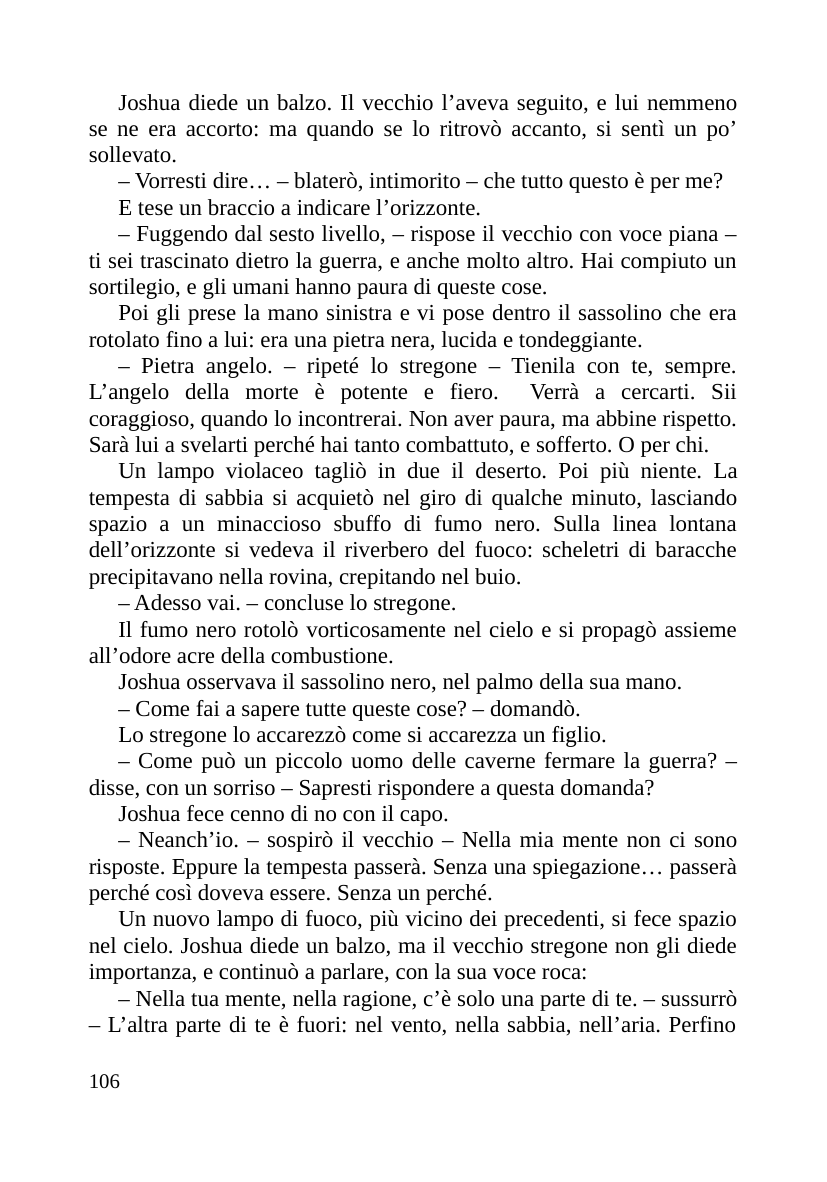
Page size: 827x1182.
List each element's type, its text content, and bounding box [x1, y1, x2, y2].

text Joshua osservava il sassolino nero, nel palmo della sua mano. [88, 668, 738, 695]
text – Come può un piccolo uomo delle caverne fermare la guerra? – disse, con un sorriso – Sapresti rispondere a questa domanda? [88, 747, 738, 800]
text E tese un braccio a indicare l’orizzonte. [88, 194, 738, 220]
text Joshua diede un balzo. Il vecchio l’aveva seguito, e lui nemmeno se ne era accorto: ma quando se lo ritrovò accanto, si sentì un po’ sollevato. [88, 88, 738, 168]
text Joshua fece cenno di no con il capo. [88, 800, 738, 826]
text Il fumo nero rotolò vorticosamente nel cielo e si propagò assieme all’odore acre della combustione. [88, 616, 738, 668]
text Lo stregone lo accarezzò come si accarezza un figlio. [88, 721, 738, 747]
text – Fuggendo dal sesto livello, – rispose il vecchio con voce piana – ti sei trascinato dietro la guerra, e anche molto altro. Hai compiuto un sortilegio, e gli umani hanno paura di queste cose. [88, 220, 738, 299]
text – Neanch’io. – sospirò il vecchio – Nella mia mente non ci sono risposte. Eppure la tempesta passerà. Senza una spiegazione… passerà perché così doveva essere. Senza un perché. [88, 826, 738, 906]
text – Adesso vai. – concluse lo stregone. [88, 589, 738, 616]
text Un nuovo lampo di fuoco, più vicino dei precedenti, si fece spazio nel cielo. Joshua diede un balzo, ma il vecchio stregone non gli diede importanza, e continuò a parlare, con la sua voce roca: [88, 906, 738, 984]
text – Nella tua mente, nella ragione, c’è solo una parte di te. – sussurrò – L’altra parte di te è fuori: nel vento, nella sabbia, nell’aria. Perfino [88, 984, 738, 1037]
text Poi gli prese la mano sinistra e vi pose dentro il sassolino che era rotolato fino a lui: era una pietra nera, lucida e tondeggiante. [88, 299, 738, 352]
text – Come fai a sapere tutte queste cose? – domandò. [88, 695, 738, 721]
text Un lampo violaceo tagliò in due il deserto. Poi più niente. La tempesta di sabbia si acquietò nel giro di qualche minuto, lasciando spazio a un minaccioso sbuffo di fumo nero. Sulla linea lontana dell’orizzonte si vedeva il riverbero del fuoco: scheletri di baracche precipitavano nella rovina, crepitando nel buio. [88, 457, 738, 589]
text – Pietra angelo. – ripeté lo stregone – Tienila con te, sempre. L’angelo della morte è potente e fiero. Verrà a cercarti. Sii coraggioso, quando lo incontrerai. Non aver paura, ma abbine rispetto. Sarà lui a svelarti perché hai tanto combattuto, e sofferto. O per chi. [88, 352, 738, 457]
text – Vorresti dire… – blaterò, intimorito – che tutto questo è per me? [88, 168, 738, 194]
